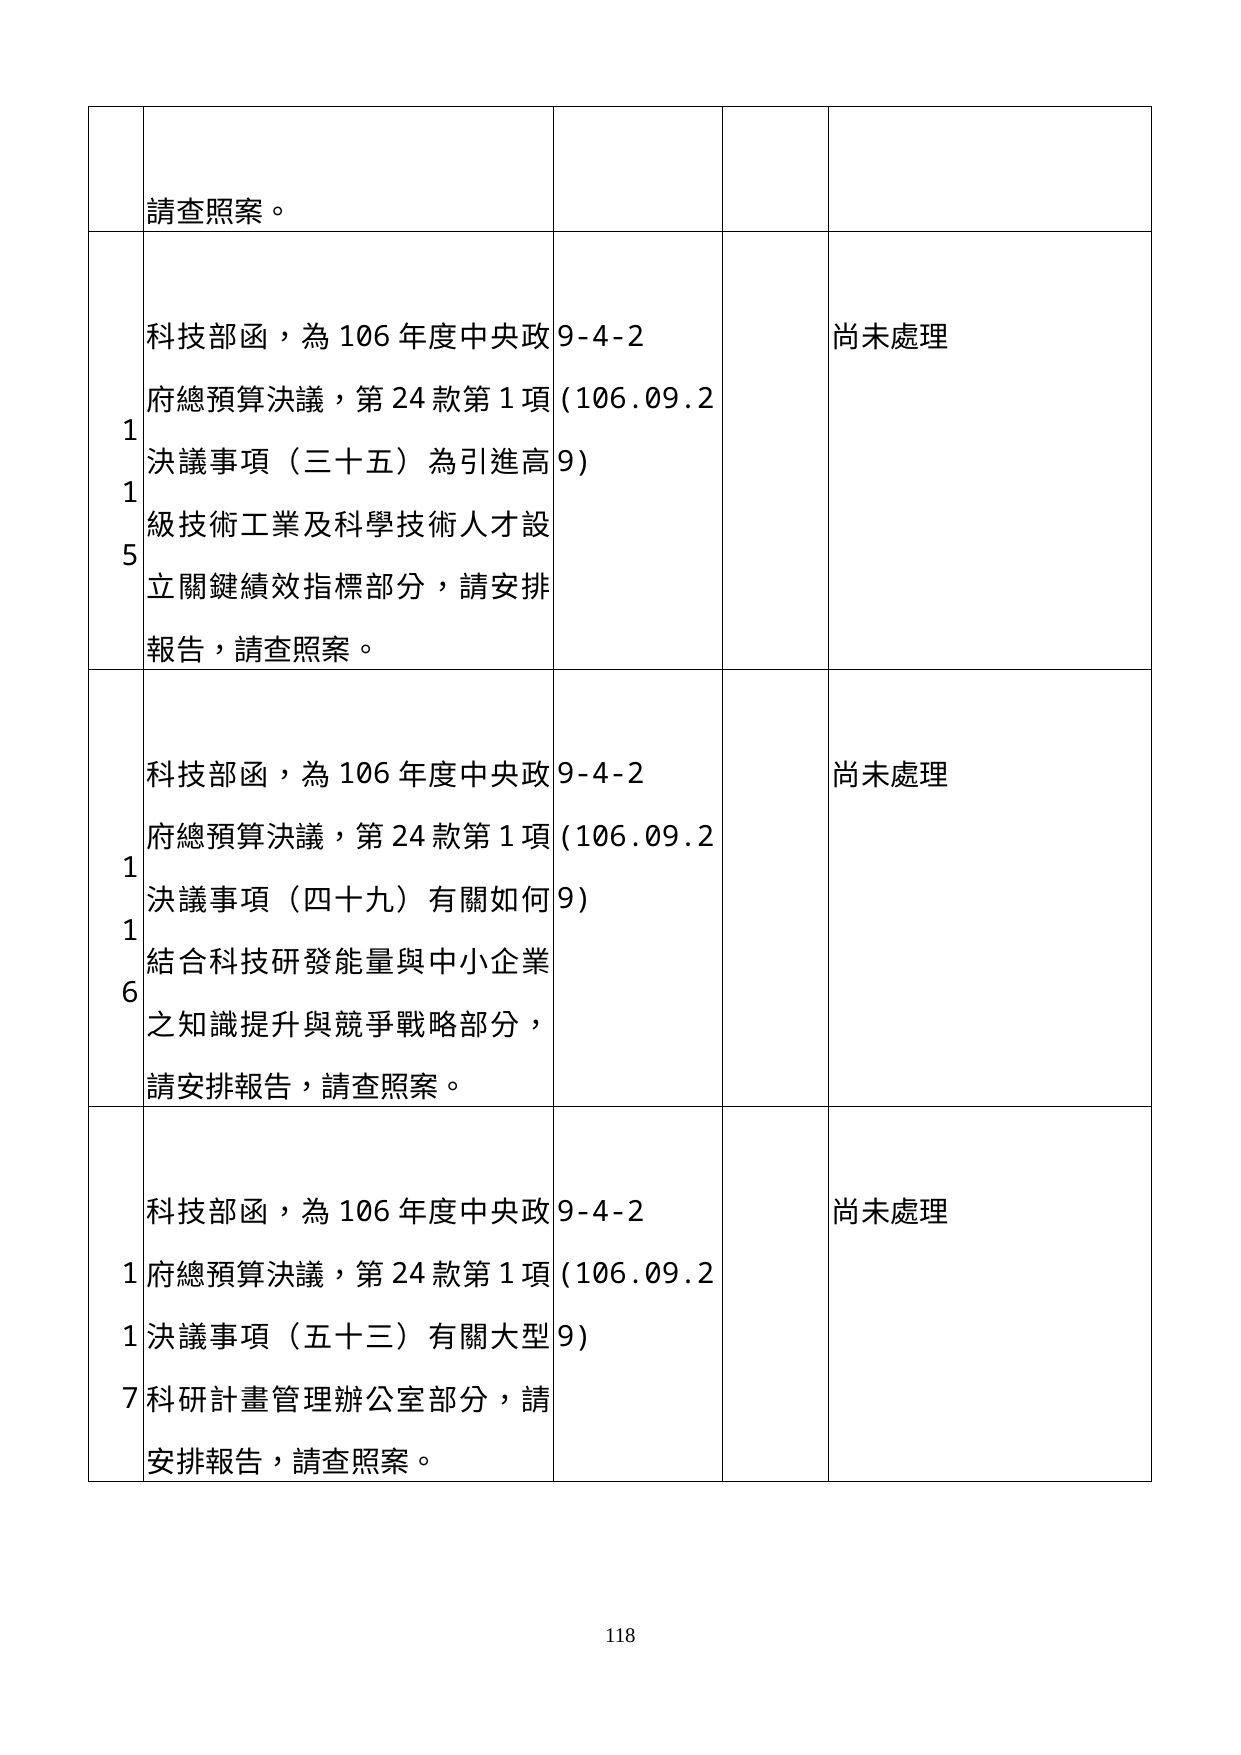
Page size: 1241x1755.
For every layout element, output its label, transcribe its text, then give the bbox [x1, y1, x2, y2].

table_cell [829, 107, 1151, 231]
table_cell 尚未處理 [829, 1107, 1151, 1481]
table_cell [723, 107, 828, 231]
table_cell [723, 670, 828, 1106]
table_cell 科技部函，為106年度中央政府總預算決議，第24款第1項決議事項（五十三）有關大型科研計畫管理辦公室部分，請安排報告，請查照案。 [144, 1107, 553, 1481]
table_cell [89, 107, 143, 231]
table_cell 尚未處理 [829, 232, 1151, 668]
table_cell 尚未處理 [829, 670, 1151, 1106]
table_cell [723, 1107, 828, 1481]
table_cell [89, 670, 143, 1106]
table_cell 9-4-2 (106.09.29) [554, 1107, 722, 1481]
table_cell 請查照案。 [144, 107, 553, 231]
table_cell 9-4-2 (106.09.29) [554, 232, 722, 668]
table_cell 科技部函，為106年度中央政府總預算決議，第24款第1項決議事項（三十五）為引進高級技術工業及科學技術人才設立關鍵績效指標部分，請安排報告，請查照案。 [144, 232, 553, 668]
table_cell [723, 232, 828, 668]
table_cell 9-4-2 (106.09.29) [554, 670, 722, 1106]
table_cell [554, 107, 722, 231]
table_cell [89, 232, 143, 668]
table_cell [89, 1107, 143, 1481]
table_cell 科技部函，為106年度中央政府總預算決議，第24款第1項決議事項（四十九）有關如何結合科技研發能量與中小企業之知識提升與競爭戰略部分，請安排報告，請查照案。 [144, 670, 553, 1106]
